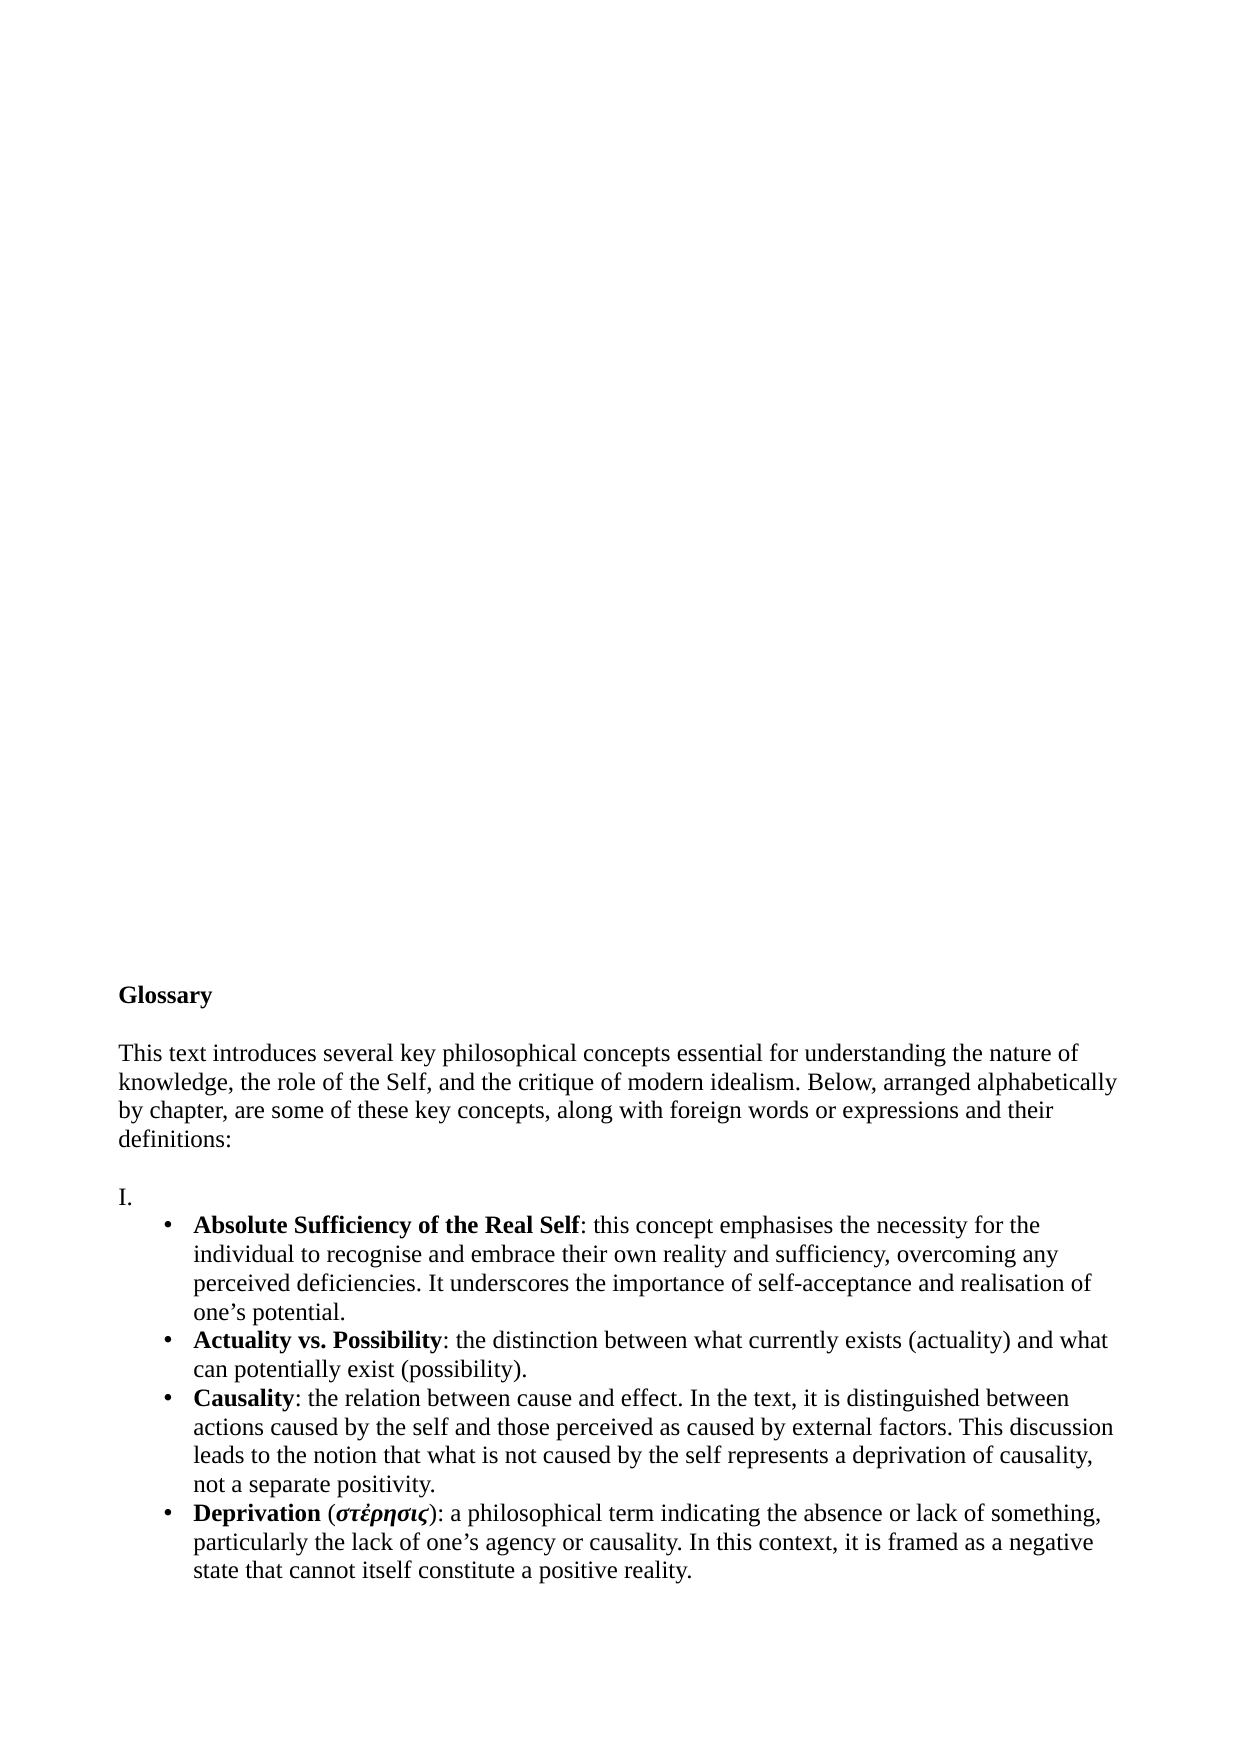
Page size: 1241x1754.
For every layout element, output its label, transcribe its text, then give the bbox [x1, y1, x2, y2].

list Actuality vs. Possibility: the distinction between what currently exists (actuality) and what can potentially exist (possibility). [164, 1326, 1122, 1383]
text This text introduces several key philosophical concepts essential for understanding the nature of knowledge, the role of the Self, and the critique of modern idealism. Below, arranged alphabetically by chapter, are some of these key concepts, along with foreign words or expressions and their definitions: [118, 1038, 1122, 1153]
list Causality: the relation between cause and effect. In the text, it is distinguished between actions caused by the self and those perceived as caused by external factors. This discussion leads to the notion that what is not caused by the self represents a deprivation of causality, not a separate positivity. [164, 1383, 1122, 1498]
list Deprivation (στἐρησιϛ): a philosophical term indicating the absence or lack of something, particularly the lack of one’s agency or causality. In this context, it is framed as a negative state that cannot itself constitute a positive reality. [164, 1498, 1122, 1584]
text Glossary [118, 981, 1122, 1009]
list Absolute Sufficiency of the Real Self: this concept emphasises the necessity for the individual to recognise and embrace their own reality and sufficiency, overcoming any perceived deficiencies. It underscores the importance of self-acceptance and realisation of one’s potential. [164, 1211, 1122, 1326]
text I. [118, 1182, 1122, 1211]
